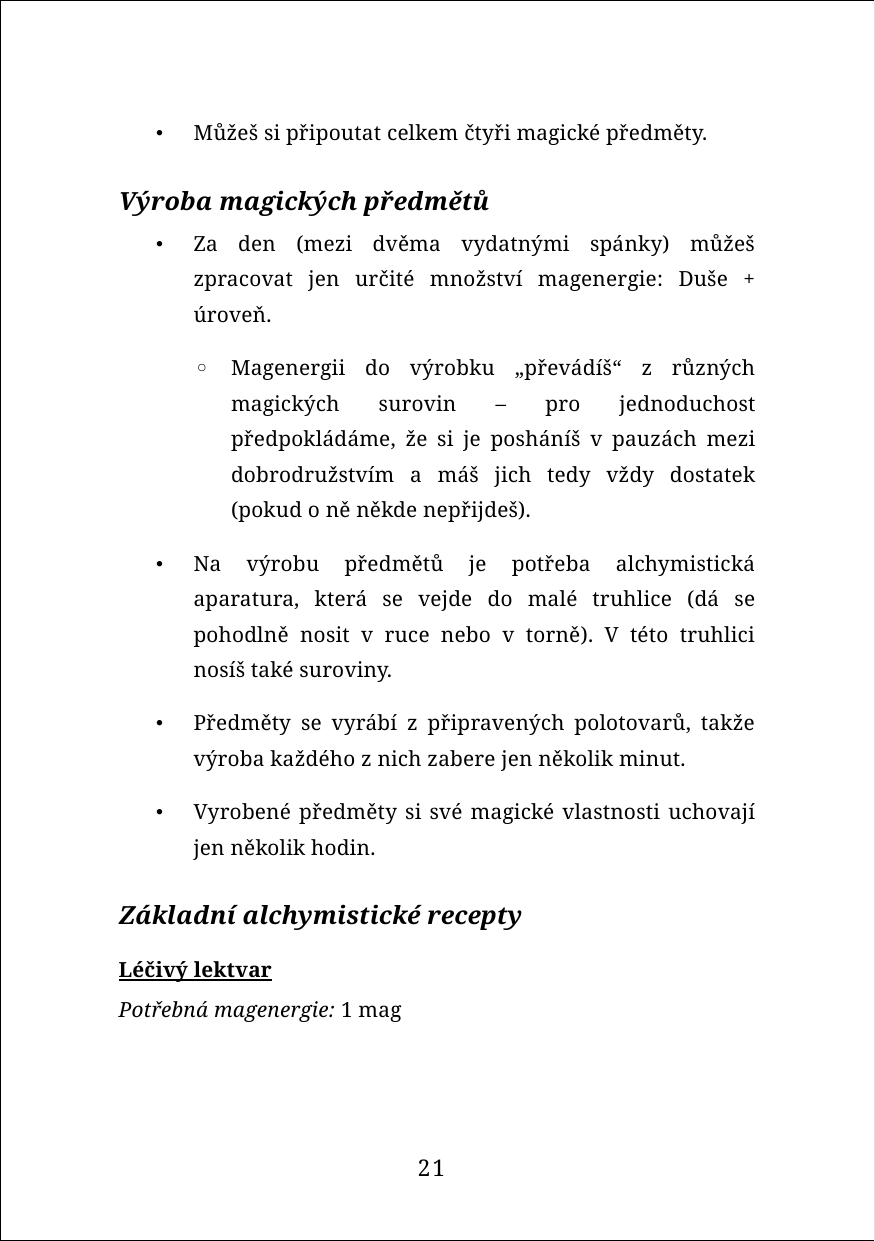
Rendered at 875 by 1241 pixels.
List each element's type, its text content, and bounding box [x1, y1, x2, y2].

subtitle Léčivý lektvar [118, 955, 756, 984]
list Na výrobu předmětů je potřeba alchymistická aparatura, která se vejde do malé truhlice (dá se pohodlně nosit v ruce nebo v torně). V této truhlici nosíš také suroviny. [156, 549, 756, 684]
text Potřebná magenergie: 1 mag [118, 996, 756, 1024]
list Můžeš si připoutat celkem čtyři magické předměty. [156, 118, 756, 147]
list Magenergii do výrobku „převádíš“ z různých magických surovin – pro jednoduchost předpokládáme, že si je posháníš v pauzách mezi dobrodružstvím a máš jich tedy vždy dostatek (pokud o ně někde nepřijdeš). [193, 353, 756, 524]
list Předměty se vyrábí z připravených polotovarů, takže výroba každého z nich zabere jen několik minut. [156, 708, 756, 772]
subtitle Výroba magických předmětů [118, 183, 756, 217]
subtitle Základní alchymistické recepty [118, 898, 756, 932]
list Vyrobené předměty si své magické vlastnosti uchovají jen několik hodin. [156, 797, 756, 861]
list Za den (mezi dvěma vydatnými spánky) můžeš zpracovat jen určité množství magenergie: Duše + úroveň. [156, 229, 756, 328]
